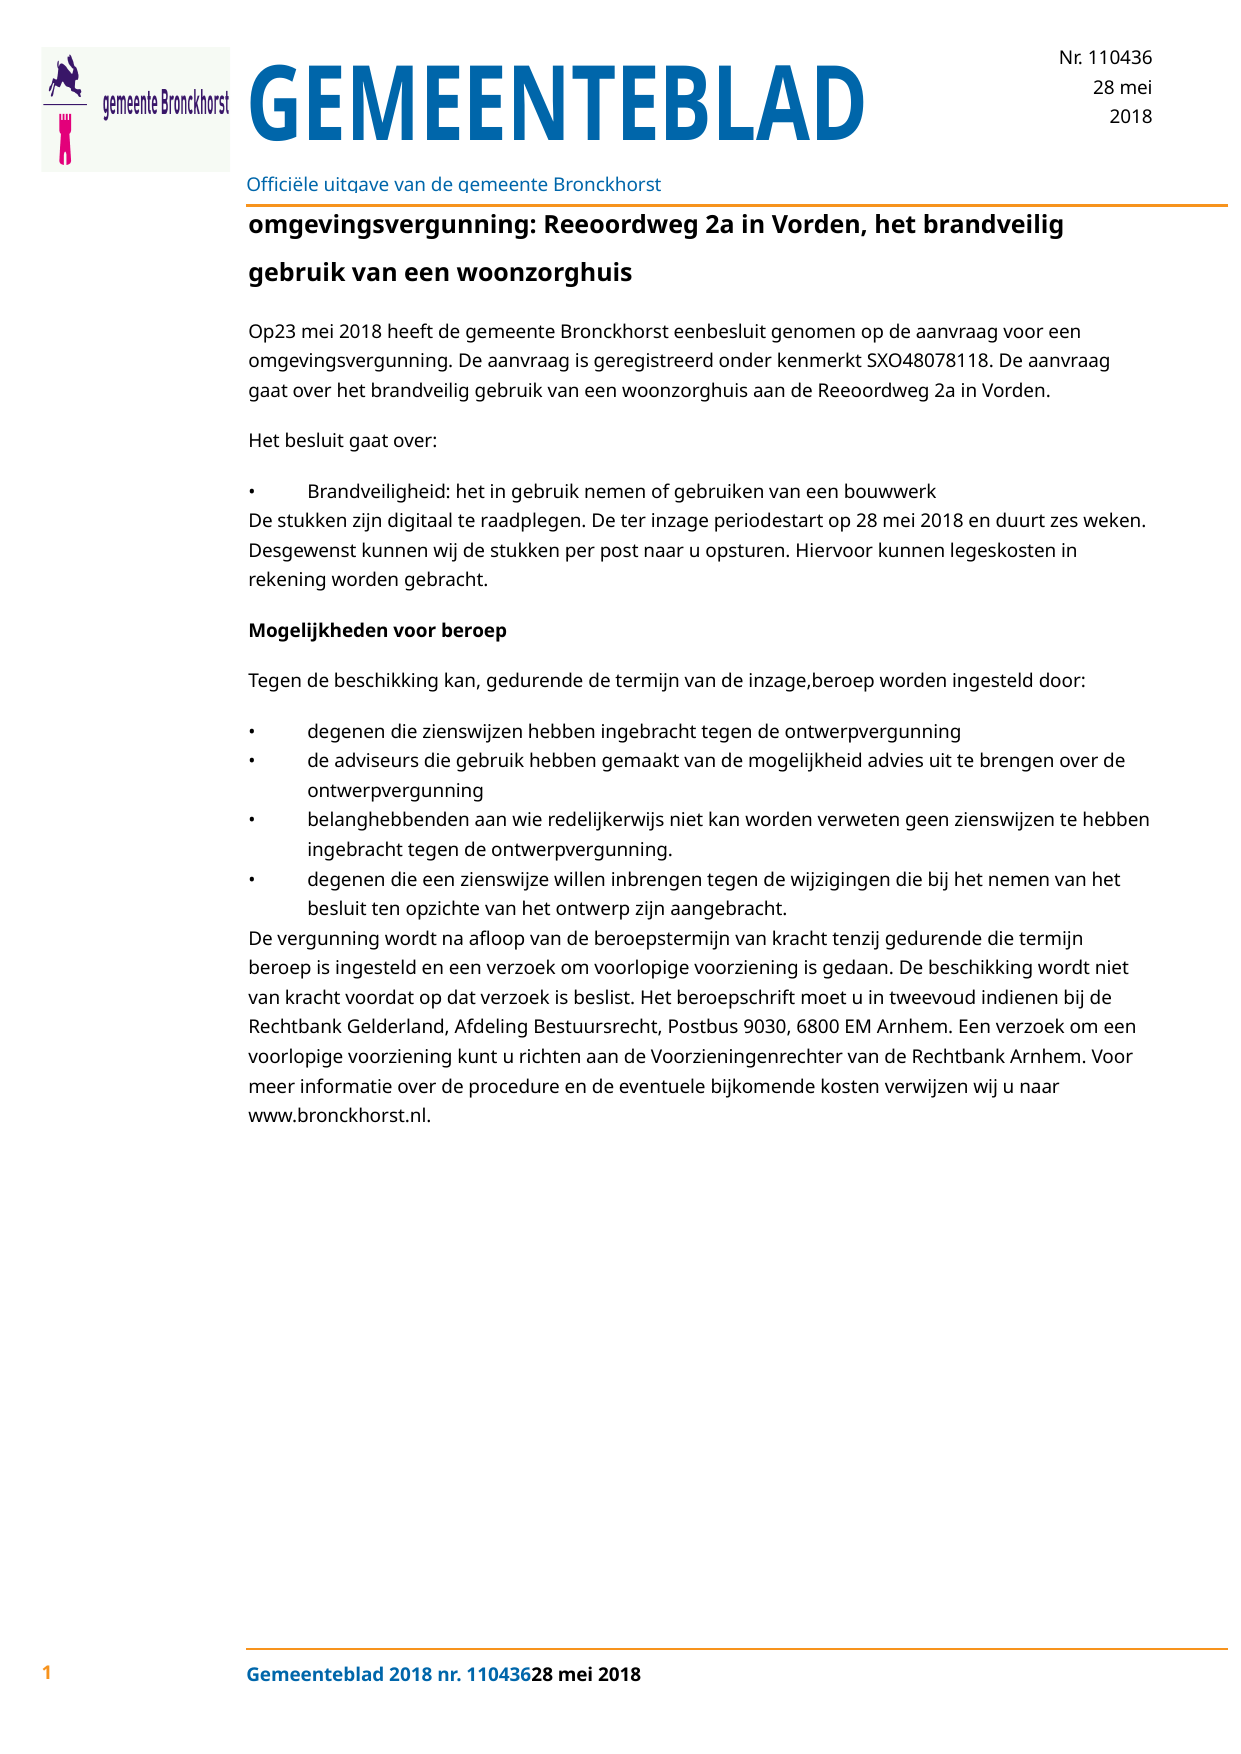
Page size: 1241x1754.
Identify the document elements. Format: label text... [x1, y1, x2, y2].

list belanghebbenden aan wie redelijkerwijs niet kan worden verweten geen zienswijzen te hebben ingebracht tegen de ontwerpvergunning. [248, 807, 1152, 862]
text De vergunning wordt na afloop van de beroepstermijn van kracht tenzij gedurende die termijn beroep is ingesteld en een verzoek om voorlopige voorziening is gedaan. De beschikking wordt niet van kracht voordat op dat verzoek is beslist. Het beroepschrift moet u in tweevoud indienen bij de Rechtbank Gelderland, Afdeling Bestuursrecht, Postbus 9030, 6800 EM Arnhem. Een verzoek om een voorlopige voorziening kunt u richten aan de Voorzieningenrechter van de Rechtbank Arnhem. Voor meer informatie over de procedure en de eventuele bijkomende kosten verwijzen wij u naar www.bronckhorst.nl. [248, 925, 1152, 1128]
text Het besluit gaat over: [248, 427, 1152, 453]
text Mogelijkheden voor beroep [248, 617, 1152, 643]
text Op23 mei 2018 heeft de gemeente Bronckhorst eenbesluit genomen op de aanvraag voor een omgevingsvergunning. De aanvraag is geregistreerd onder kenmerkt SXO48078118. De aanvraag gaat over het brandveilig gebruik van een woonzorghuis aan de Reeoordweg 2a in Vorden. [248, 318, 1152, 403]
list Brandveiligheid: het in gebruik nemen of gebruiken van een bouwwerk [248, 478, 1152, 504]
list de adviseurs die gebruik hebben gemaakt van de mogelijkheid advies uit te brengen over de ontwerpvergunning [248, 747, 1152, 803]
text omgevingsvergunning: Reeoordweg 2a in Vorden, het brandveilig gebruik van een woonzorghuis [248, 207, 1152, 288]
list degenen die zienswijzen hebben ingebracht tegen de ontwerpvergunning [248, 718, 1152, 744]
picture [41, 47, 231, 172]
text Tegen de beschikking kan, gedurende de termijn van de inzage,beroep worden ingesteld door: [248, 667, 1152, 693]
list degenen die een zienswijze willen inbrengen tegen de wijzigingen die bij het nemen van het besluit ten opzichte van het ontwerp zijn aangebracht. [248, 866, 1152, 921]
text De stukken zijn digitaal te raadplegen. De ter inzage periodestart op 28 mei 2018 en duurt zes weken. Desgewenst kunnen wij de stukken per post naar u opsturen. Hiervoor kunnen legeskosten in rekening worden gebracht. [248, 507, 1152, 592]
